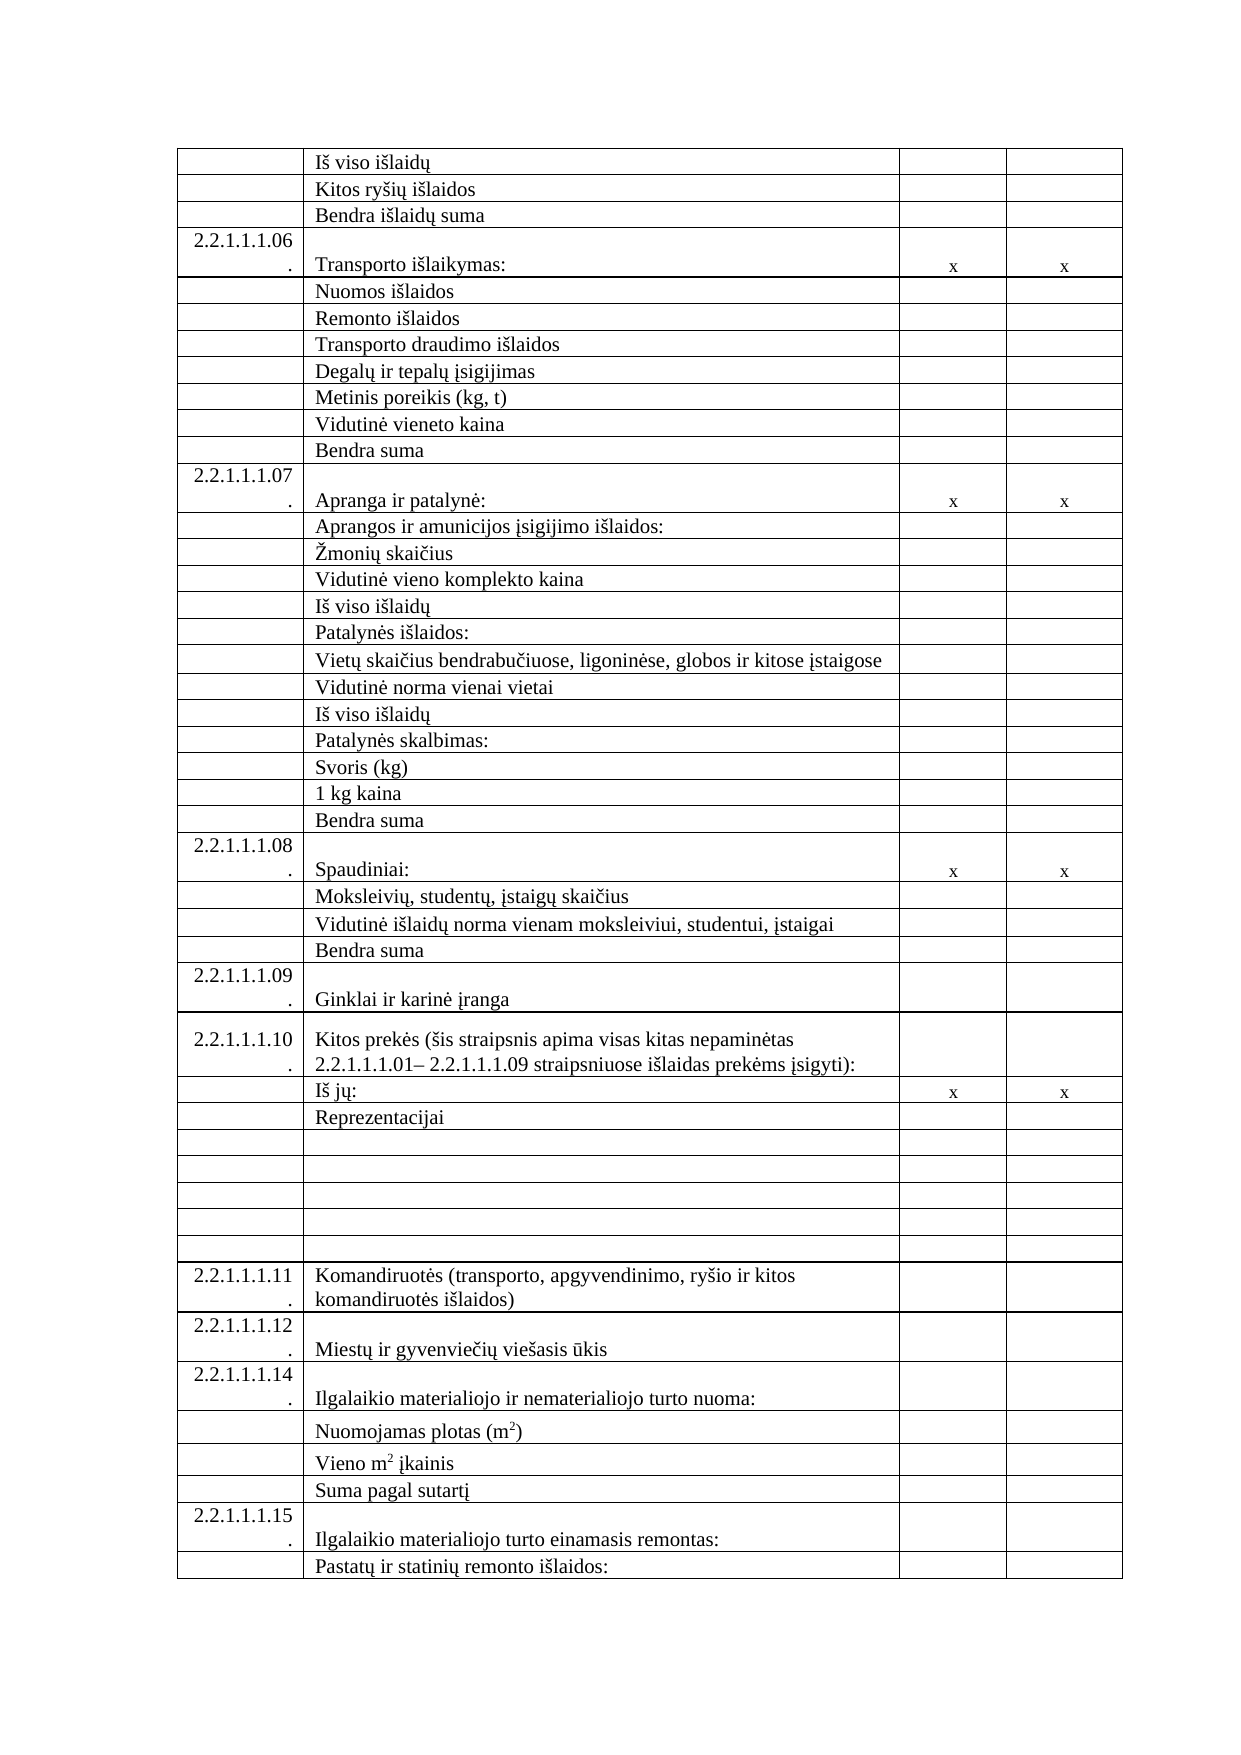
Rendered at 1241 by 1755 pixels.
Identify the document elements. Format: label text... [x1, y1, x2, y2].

table_cell [1007, 753, 1122, 779]
table_cell x [1007, 464, 1122, 512]
table_cell [900, 1362, 1006, 1410]
table_cell [178, 175, 303, 201]
table_cell [1007, 1209, 1122, 1235]
table_cell Vieno m2 įkainis [304, 1444, 899, 1475]
table_cell 2.2.1.1.1.11. [178, 1263, 303, 1311]
table_cell Iš viso išlaidų [304, 700, 899, 726]
table_cell [178, 331, 303, 356]
table_cell [178, 937, 303, 962]
table_cell Moksleivių, studentų, įstaigų skaičius [304, 882, 899, 908]
table_cell [900, 410, 1006, 436]
table_cell [900, 700, 1006, 726]
table_cell Bendra išlaidų suma [304, 202, 899, 227]
table_cell 2.2.1.1.1.10. [178, 1013, 303, 1076]
table_cell [178, 202, 303, 227]
table_cell [178, 909, 303, 936]
table_cell [1007, 700, 1122, 726]
table_cell Vidutinė vieneto kaina [304, 410, 899, 436]
table_cell [178, 1476, 303, 1502]
table_cell [178, 1411, 303, 1443]
table_cell x [1007, 1077, 1122, 1102]
table_cell [900, 674, 1006, 699]
table_cell [178, 1552, 303, 1578]
table_cell [1007, 539, 1122, 565]
table_cell Bendra suma [304, 806, 899, 832]
table_cell Vidutinė norma vienai vietai [304, 674, 899, 699]
table_cell [178, 304, 303, 329]
table_cell 2.2.1.1.1.12. [178, 1313, 303, 1361]
table_cell Komandiruotės (transporto, apgyvendinimo, ryšio ir kitos komandiruotės išlaidos) [304, 1263, 899, 1311]
table_cell Žmonių skaičius [304, 539, 899, 565]
table_cell Kitos ryšių išlaidos [304, 175, 899, 201]
table_cell [900, 1503, 1006, 1551]
table_cell Metinis poreikis (kg, t) [304, 384, 899, 409]
table_cell 2.2.1.1.1.07. [178, 464, 303, 512]
table_cell [900, 1103, 1006, 1129]
table_cell Bendra suma [304, 437, 899, 462]
table_cell [900, 753, 1006, 779]
table_cell [178, 727, 303, 752]
table_cell [1007, 645, 1122, 672]
table_cell [1007, 175, 1122, 201]
table_cell [900, 357, 1006, 383]
table_cell [900, 1183, 1006, 1208]
table_cell [900, 937, 1006, 962]
table_cell [900, 384, 1006, 409]
table_cell 2.2.1.1.1.06. [178, 228, 303, 276]
table_cell [900, 202, 1006, 227]
table_cell [1007, 384, 1122, 409]
table_cell [1007, 437, 1122, 462]
table_cell [178, 357, 303, 383]
table_cell [1007, 1503, 1122, 1551]
table_cell [1007, 937, 1122, 962]
table_cell [1007, 1236, 1122, 1261]
table_cell [1007, 410, 1122, 436]
table_cell [1007, 963, 1122, 1011]
table_cell Ginklai ir karinė įranga [304, 963, 899, 1011]
table_cell [178, 513, 303, 538]
table_cell 1 kg kaina [304, 780, 899, 805]
table_cell [178, 592, 303, 618]
table_cell Reprezentacijai [304, 1103, 899, 1129]
table_cell [304, 1183, 899, 1208]
table_cell Kitos prekės (šis straipsnis apima visas kitas nepaminėtas 2.2.1.1.1.01– 2.2.1.1.1.09 straipsniuose išlaidas prekėms įsigyti): [304, 1013, 899, 1076]
table_cell Vietų skaičius bendrabučiuose, ligoninėse, globos ir kitose įstaigose [304, 645, 899, 672]
table_cell [1007, 202, 1122, 227]
table_cell [178, 1183, 303, 1208]
table_cell [900, 727, 1006, 752]
table_cell [1007, 1183, 1122, 1208]
table_cell [1007, 513, 1122, 538]
table_cell Nuomojamas plotas (m2) [304, 1411, 899, 1443]
table_cell [178, 1444, 303, 1475]
table_cell [1007, 1552, 1122, 1578]
table_cell [178, 645, 303, 672]
table_cell [900, 592, 1006, 618]
table_cell [900, 619, 1006, 644]
table_cell [304, 1156, 899, 1182]
table_cell [1007, 1013, 1122, 1076]
table_cell [900, 1209, 1006, 1235]
table_cell [1007, 1362, 1122, 1410]
table_cell x [1007, 228, 1122, 276]
table_cell [1007, 727, 1122, 752]
table_cell [178, 1209, 303, 1235]
table_cell [900, 175, 1006, 201]
table_cell x [1007, 833, 1122, 881]
table_cell Transporto draudimo išlaidos [304, 331, 899, 356]
table_cell [900, 513, 1006, 538]
table_cell x [900, 833, 1006, 881]
table_cell Vidutinė vieno komplekto kaina [304, 566, 899, 591]
table_cell [900, 437, 1006, 462]
table_cell Ilgalaikio materialiojo ir nematerialiojo turto nuoma: [304, 1362, 899, 1410]
table_cell Vidutinė išlaidų norma vienam moksleiviui, studentui, įstaigai [304, 909, 899, 936]
table_cell [178, 384, 303, 409]
table_cell [900, 1313, 1006, 1361]
table_cell [900, 806, 1006, 832]
table_cell [1007, 780, 1122, 805]
table_cell [178, 780, 303, 805]
table_cell [900, 882, 1006, 908]
table_cell Pastatų ir statinių remonto išlaidos: [304, 1552, 899, 1578]
table_cell Patalynės skalbimas: [304, 727, 899, 752]
table_cell [1007, 1130, 1122, 1155]
table_cell [178, 410, 303, 436]
table_cell [178, 149, 303, 174]
table_cell [304, 1209, 899, 1235]
table_cell Bendra suma [304, 937, 899, 962]
table_cell [900, 780, 1006, 805]
table_cell [1007, 674, 1122, 699]
table_cell [1007, 1476, 1122, 1502]
table_cell Spaudiniai: [304, 833, 899, 881]
table_cell x [900, 464, 1006, 512]
table_cell Aprangos ir amunicijos įsigijimo išlaidos: [304, 513, 899, 538]
table_cell x [900, 228, 1006, 276]
table_cell [1007, 278, 1122, 303]
table_cell [1007, 566, 1122, 591]
table_cell [1007, 149, 1122, 174]
table_cell [1007, 1411, 1122, 1443]
table_cell [900, 1236, 1006, 1261]
table_cell Miestų ir gyvenviečių viešasis ūkis [304, 1313, 899, 1361]
table_cell [1007, 331, 1122, 356]
table_cell Apranga ir patalynė: [304, 464, 899, 512]
table_cell [900, 331, 1006, 356]
table_cell Remonto išlaidos [304, 304, 899, 329]
table_cell 2.2.1.1.1.08. [178, 833, 303, 881]
table_cell [1007, 619, 1122, 644]
table_cell [900, 539, 1006, 565]
table_cell Degalų ir tepalų įsigijimas [304, 357, 899, 383]
table_cell [1007, 806, 1122, 832]
table_cell [900, 278, 1006, 303]
table_cell [1007, 1103, 1122, 1129]
table_cell [178, 674, 303, 699]
table_cell [178, 1103, 303, 1129]
table_cell [178, 1077, 303, 1102]
table_cell [178, 753, 303, 779]
table_cell [900, 1552, 1006, 1578]
table_cell [178, 539, 303, 565]
table_cell [1007, 1444, 1122, 1475]
table_cell [178, 882, 303, 908]
table_cell [178, 806, 303, 832]
table_cell Iš jų: [304, 1077, 899, 1102]
table_cell [900, 149, 1006, 174]
table_cell [900, 1156, 1006, 1182]
table_cell [178, 278, 303, 303]
table_cell [1007, 1156, 1122, 1182]
table_cell [1007, 1263, 1122, 1311]
table_cell 2.2.1.1.1.09. [178, 963, 303, 1011]
table_cell Iš viso išlaidų [304, 592, 899, 618]
table_cell x [900, 1077, 1006, 1102]
table_cell Nuomos išlaidos [304, 278, 899, 303]
table_cell [178, 1236, 303, 1261]
table_cell [900, 1444, 1006, 1475]
table_cell [900, 1476, 1006, 1502]
table_cell Patalynės išlaidos: [304, 619, 899, 644]
table_cell [900, 566, 1006, 591]
table_cell Svoris (kg) [304, 753, 899, 779]
table_cell [1007, 592, 1122, 618]
table_cell [900, 645, 1006, 672]
table_cell [900, 1263, 1006, 1311]
table_cell [900, 909, 1006, 936]
table_cell [900, 963, 1006, 1011]
table_cell [178, 437, 303, 462]
table_cell [1007, 304, 1122, 329]
table_cell [900, 1130, 1006, 1155]
table_cell Iš viso išlaidų [304, 149, 899, 174]
table_cell [304, 1236, 899, 1261]
table_cell [1007, 1313, 1122, 1361]
table_cell [1007, 882, 1122, 908]
table_cell [304, 1130, 899, 1155]
table_cell Transporto išlaikymas: [304, 228, 899, 276]
table_cell [178, 619, 303, 644]
table_cell [900, 1411, 1006, 1443]
table_cell [178, 1130, 303, 1155]
table_cell [900, 304, 1006, 329]
table_cell [178, 566, 303, 591]
table_cell [1007, 909, 1122, 936]
table_cell [900, 1013, 1006, 1076]
table_cell 2.2.1.1.1.14. [178, 1362, 303, 1410]
table_cell Suma pagal sutartį [304, 1476, 899, 1502]
table_cell [178, 1156, 303, 1182]
table_cell Ilgalaikio materialiojo turto einamasis remontas: [304, 1503, 899, 1551]
table_cell 2.2.1.1.1.15. [178, 1503, 303, 1551]
table_cell [178, 700, 303, 726]
table_cell [1007, 357, 1122, 383]
